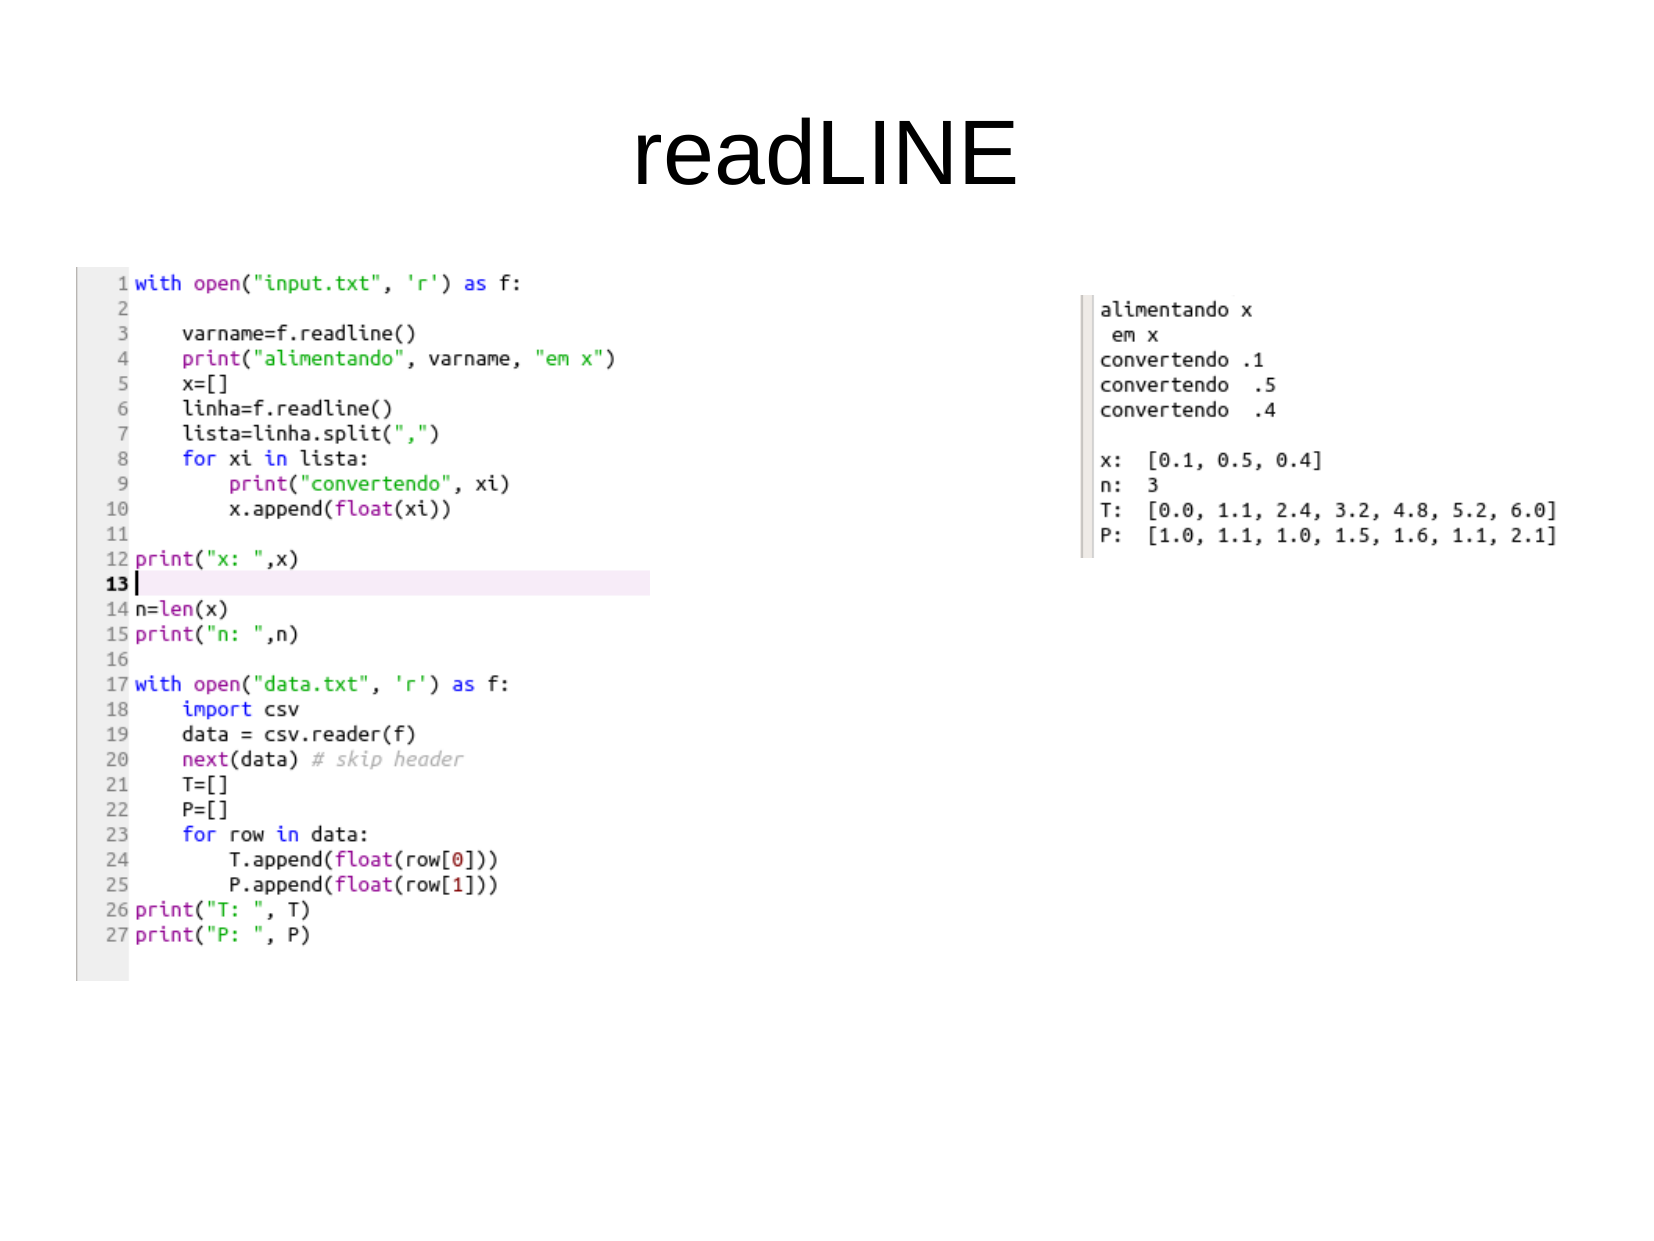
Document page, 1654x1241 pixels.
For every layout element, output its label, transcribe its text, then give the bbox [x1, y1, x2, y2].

picture [76, 267, 650, 981]
title readLINE [82, 49, 1571, 257]
picture [1080, 295, 1571, 558]
